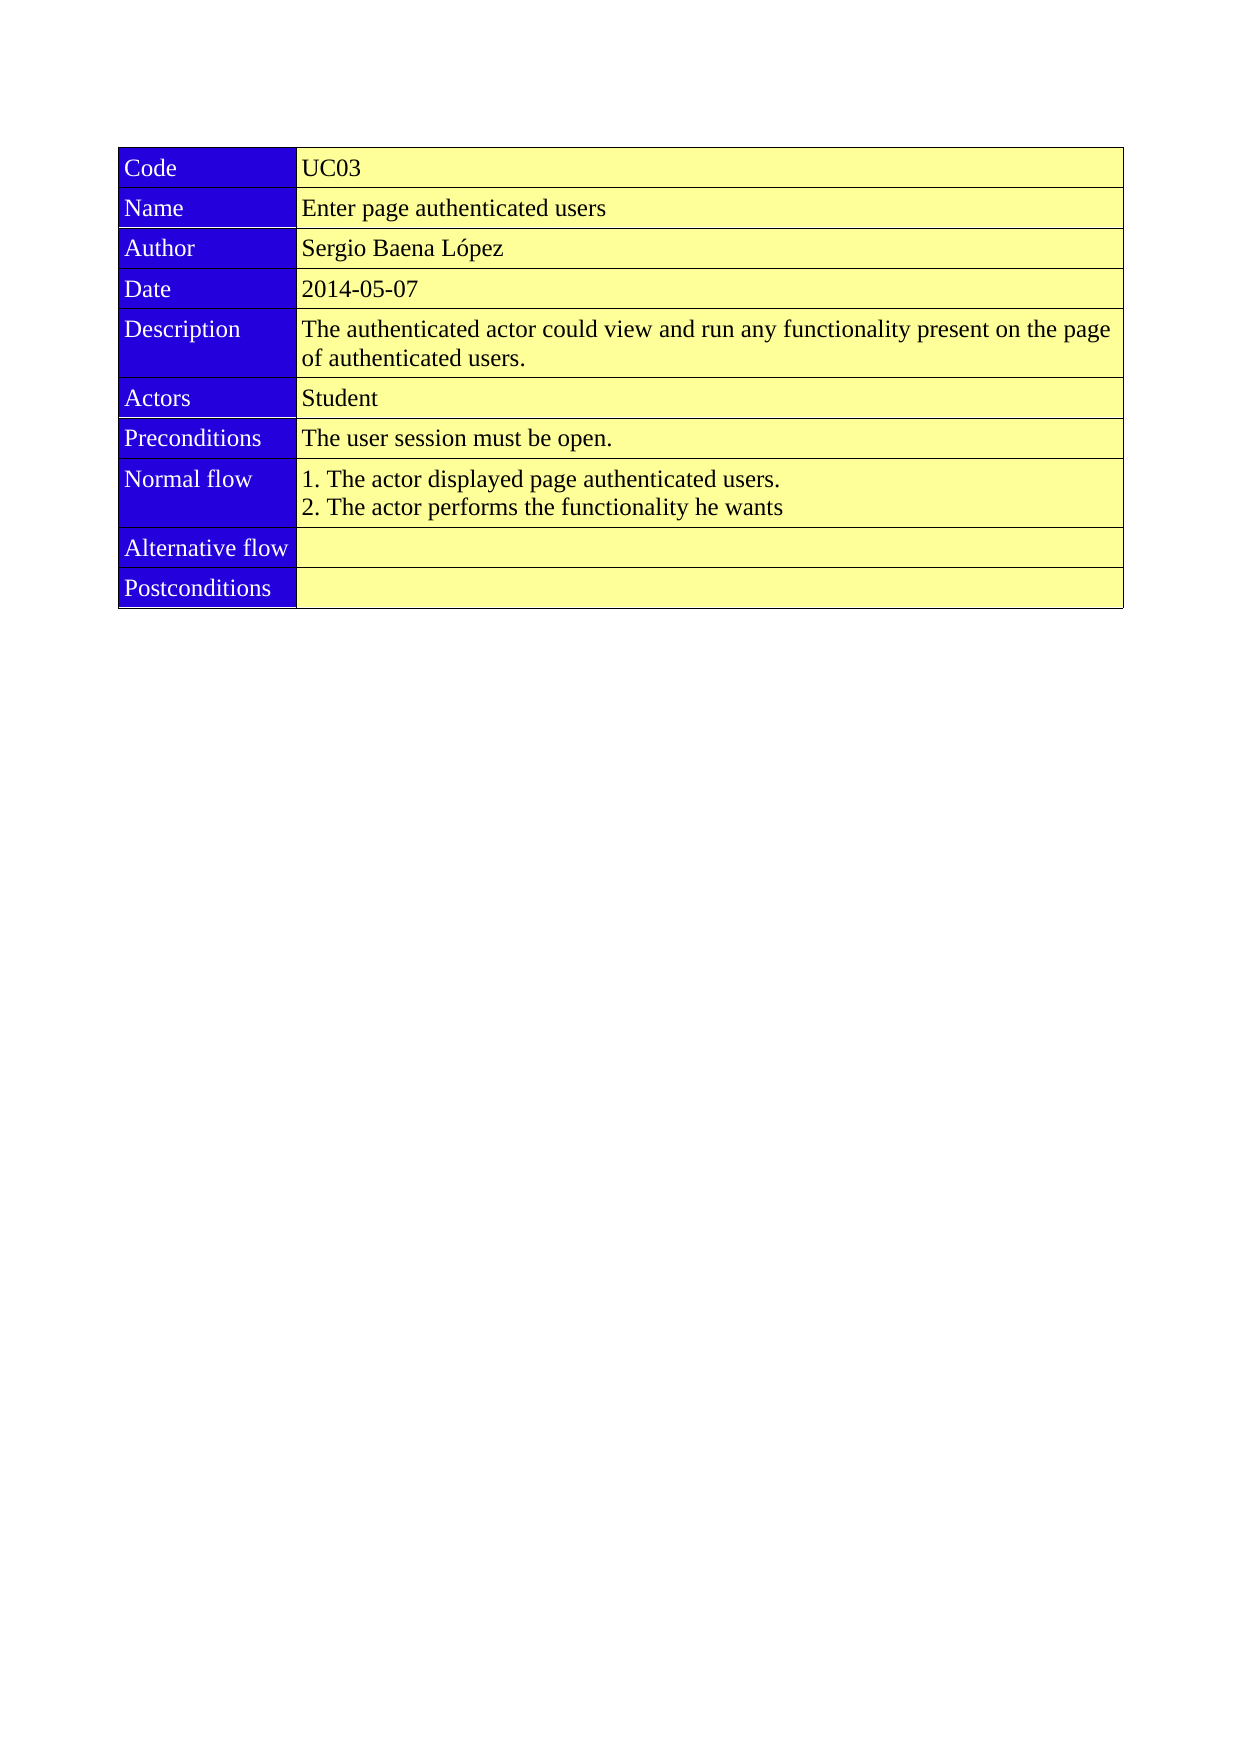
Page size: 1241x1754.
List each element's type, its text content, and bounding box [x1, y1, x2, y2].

table_cell Sergio Baena López [297, 229, 1123, 268]
table_cell Author [119, 229, 296, 268]
table_cell The authenticated actor could view and run any functionality present on the page of authenticated users. [297, 309, 1123, 377]
table_cell The user session must be open. [297, 419, 1123, 458]
table_cell Description [119, 309, 296, 377]
table_cell Preconditions [119, 419, 296, 458]
table_cell Postconditions [119, 568, 296, 607]
table_header UC03 [297, 148, 1123, 187]
table_cell Normal flow [119, 459, 296, 527]
table_cell 1. The actor displayed page authenticated users. 2. The actor performs the functionality he wants [297, 459, 1123, 527]
table_cell [297, 528, 1123, 567]
table_cell [297, 568, 1123, 607]
table_cell Student [297, 378, 1123, 417]
table_cell Enter page authenticated users [297, 188, 1123, 227]
table_header Code [119, 148, 296, 187]
table_cell Date [119, 269, 296, 308]
table_cell Alternative flow [119, 528, 296, 567]
table_cell Actors [119, 378, 296, 417]
table_cell Name [119, 188, 296, 227]
table_cell 2014-05-07 [297, 269, 1123, 308]
